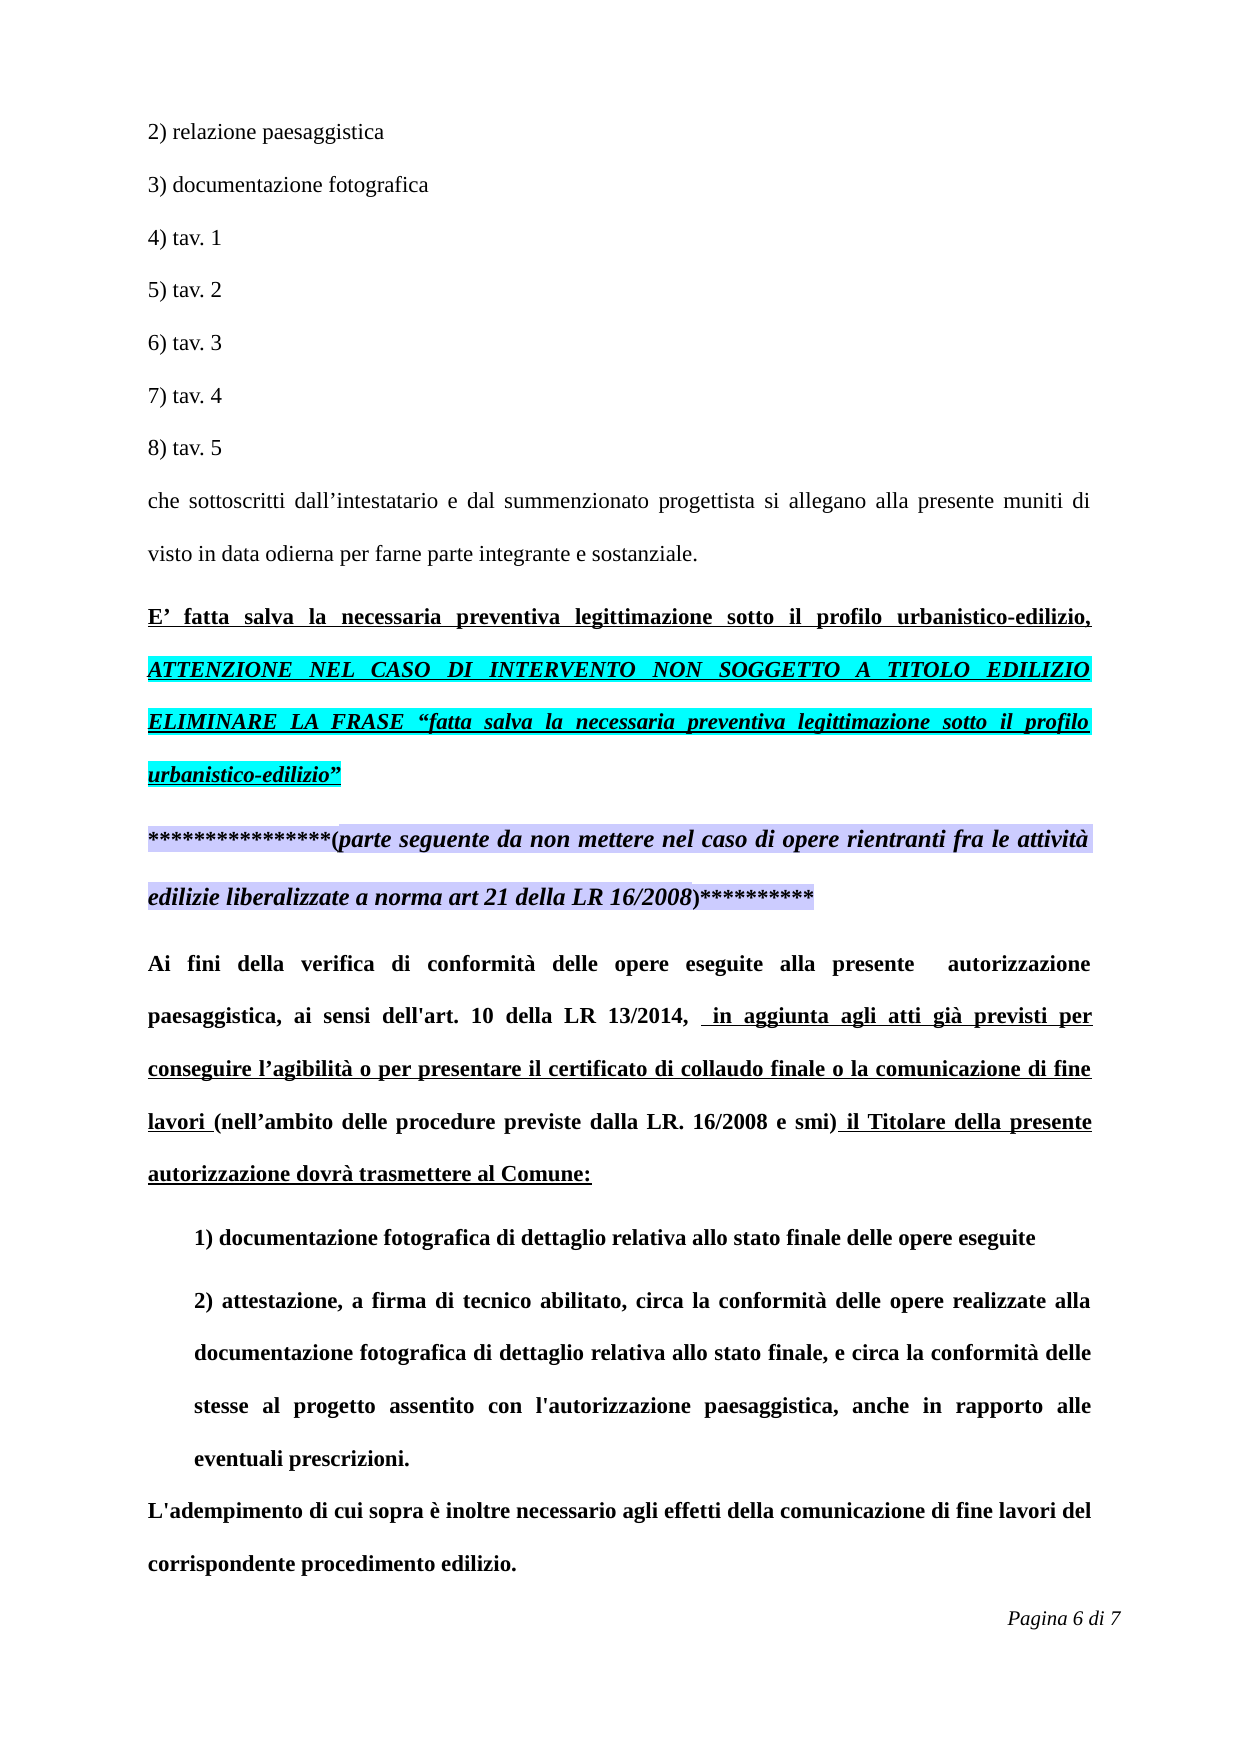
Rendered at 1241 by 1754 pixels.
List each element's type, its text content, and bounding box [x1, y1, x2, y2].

text 2) relazione paesaggistica [148, 118, 1093, 144]
text 4) tav. 1 [148, 223, 1093, 250]
text L'adempimento di cui sopra è inoltre necessario agli effetti della comunicazione di fine lavori del corrispondente procedimento edilizio. [148, 1497, 1093, 1577]
list 1) documentazione fotografica di dettaglio relativa allo stato finale delle opere eseguite [194, 1223, 1092, 1250]
list 2) attestazione, a firma di tecnico abilitato, circa la conformità delle opere realizzate alla documentazione fotografica di dettaglio relativa allo stato finale, e circa la conformità delle stesse al progetto assentito con l'autorizzazione paesaggistica, anche in rapporto alle eventuali prescrizioni. [194, 1287, 1092, 1471]
text lavori (nell’ambito delle procedure previste dalla LR. 16/2008 e smi) il Titolare della presente autorizzazione dovrà trasmettere al Comune: [148, 1079, 1092, 1187]
text che sottoscritti dall’intestatario e dal summenzionato progettista si allegano alla presente muniti di visto in data odierna per farne parte integrante e sostanziale. [148, 487, 1093, 566]
text ATTENZIONE NEL CASO DI INTERVENTO NON SOGGETTO A TITOLO EDILIZIO ELIMINARE LA FRASE “fatta salva la necessaria preventiva legittimazione sotto il profilo urbanistico-edilizio” [148, 627, 1092, 787]
text 5) tav. 2 [148, 276, 1093, 303]
text 6) tav. 3 [148, 329, 1093, 355]
text 8) tav. 5 [148, 434, 1093, 461]
text Ai fini della verifica di conformità delle opere eseguite alla presente autorizzazione paesaggistica, ai sensi dell'art. 10 della LR 13/2014, in aggiunta agli atti già previsti per conseguire l’agibilità o per presentare il certificato di collaudo finale o la comunicazione di fine [148, 949, 1092, 1078]
text ****************(parte seguente da non mettere nel caso di opere rientranti fra le attività edilizie liberalizzate a norma art 21 della LR 16/2008)********** [148, 824, 1092, 910]
text E’ fatta salva la necessaria preventiva legittimazione sotto il profilo urbanistico-edilizio, [148, 603, 1092, 626]
text 7) tav. 4 [148, 382, 1093, 408]
text 3) documentazione fotografica [148, 171, 1093, 197]
